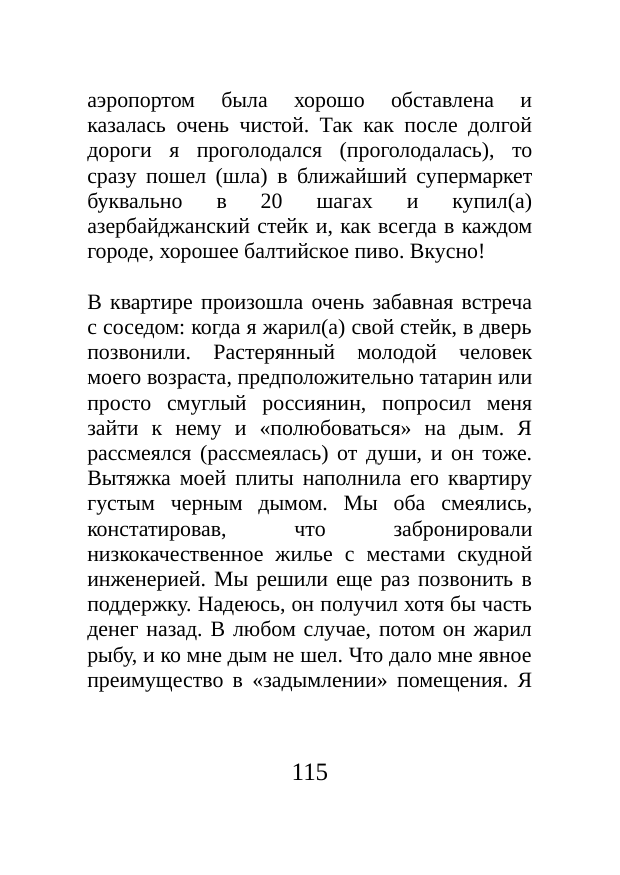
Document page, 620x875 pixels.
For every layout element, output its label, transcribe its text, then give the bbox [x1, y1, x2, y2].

text В квартире произошла очень забавная встреча с соседом: когда я жарил(а) свой стейк, в дверь позвонили. Растерянный молодой человек моего возраста, предположительно татарин или просто смуглый россиянин, попросил меня зайти к нему и «полюбоваться» на дым. Я рассмеялся (рассмеялась) от души, и он тоже. Вытяжка моей плиты наполнила его квартиру густым черным дымом. Мы оба смеялись, констатировав, что забронировали низкокачественное жилье с местами скудной инженерией. Мы решили еще раз позвонить в поддержку. Надеюсь, он получил хотя бы часть денег назад. В любом случае, потом он жарил рыбу, и ко мне дым не шел. Что дало мне явное преимущество в «задымлении» помещения. Я [87, 289, 532, 692]
text аэропортом была хорошо обставлена и казалась очень чистой. Так как после долгой дороги я проголодался (проголодалась), то сразу пошел (шла) в ближайший супермаркет буквально в 20 шагах и купил(а) азербайджанский стейк и, как всегда в каждом городе, хорошее балтийское пиво. Вкусно! [87, 87, 532, 263]
